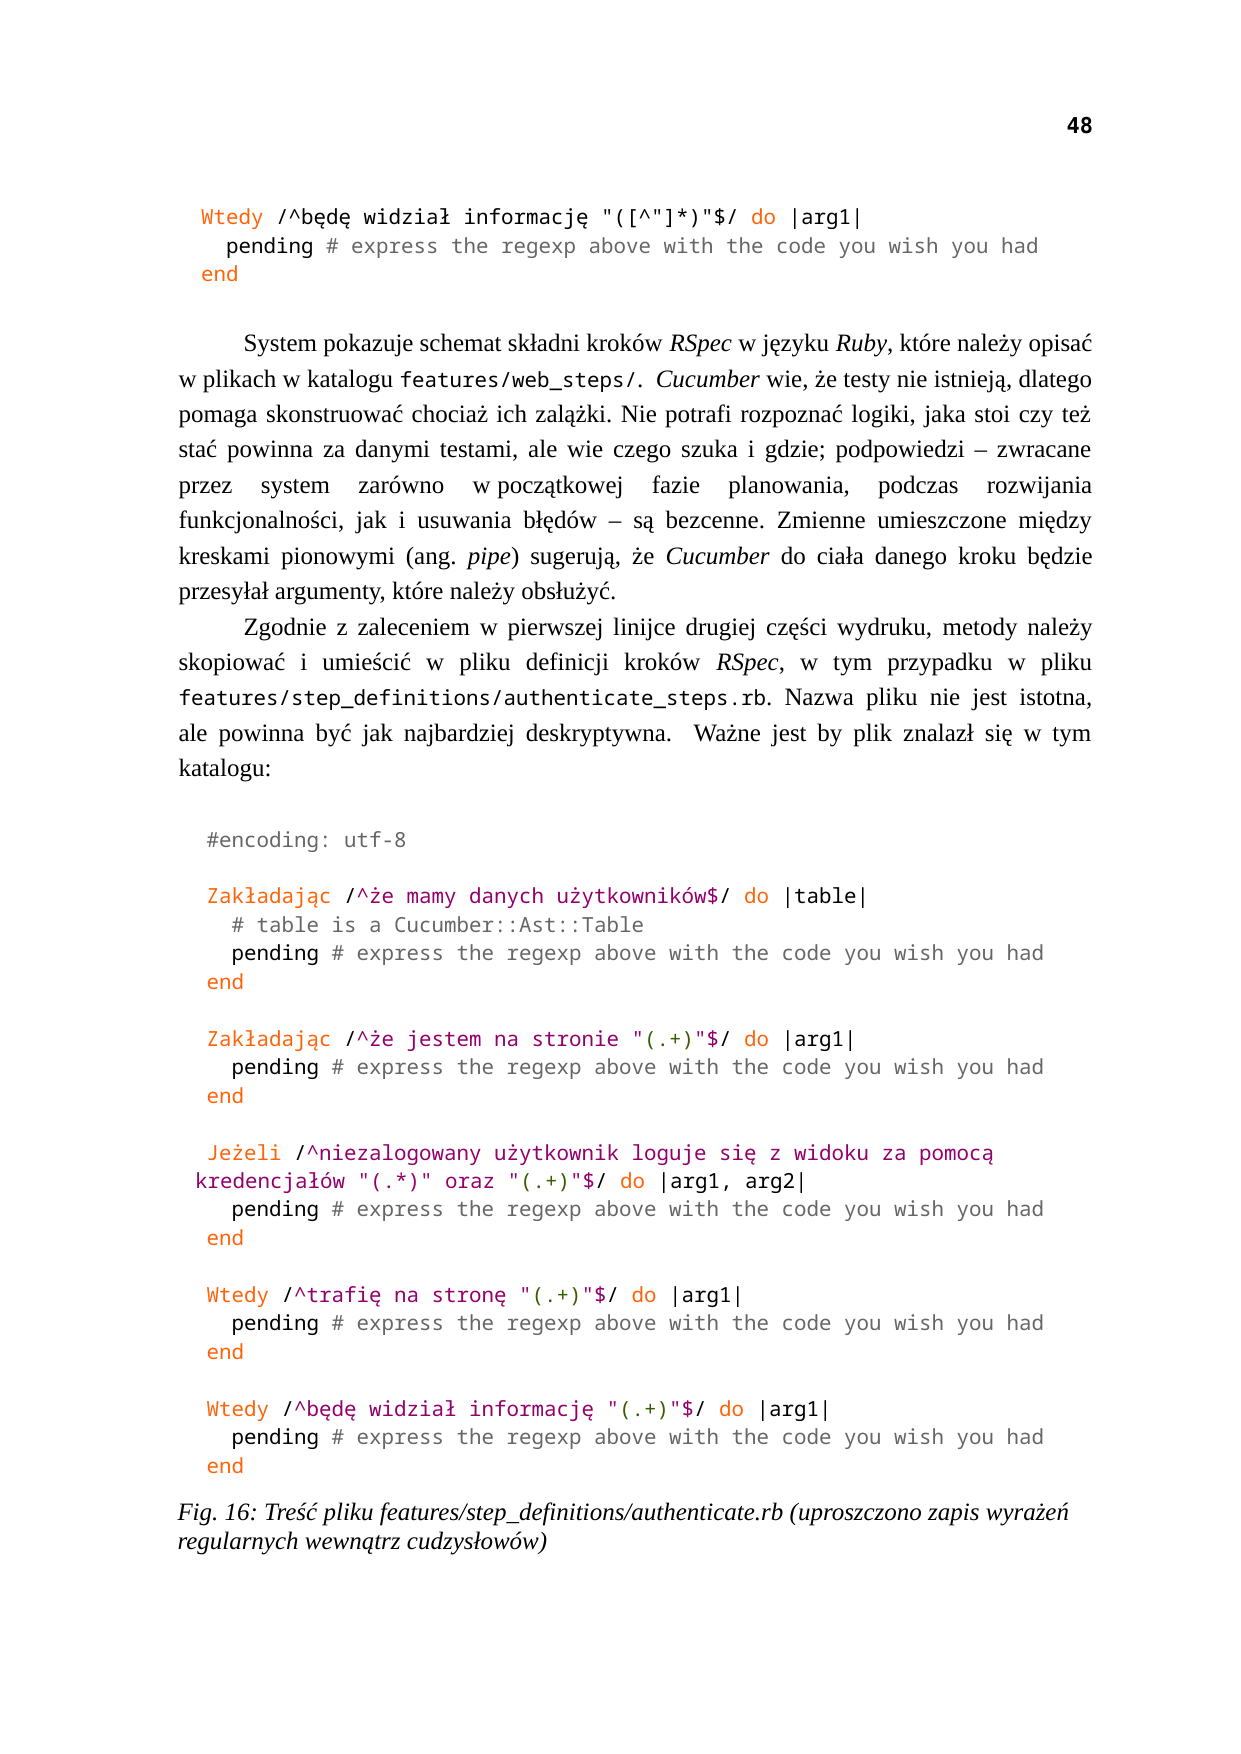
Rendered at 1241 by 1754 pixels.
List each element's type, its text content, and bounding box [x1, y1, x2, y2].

text System pokazuje schemat składni kroków RSpec w języku Ruby, które należy opisać w plikach w katalogu features/web_steps/. Cucumber wie, że testy nie istnieją, dlatego pomaga skonstruować chociaż ich zalążki. Nie potrafi rozpoznać logiki, jaka stoi czy też stać powinna za danymi testami, ale wie czego szuka i gdzie; podpowiedzi – zwracane przez system zarówno w początkowej fazie planowania, podczas rozwijania funkcjonalności, jak i usuwania błędów – są bezcenne. Zmienne umieszczone między kreskami pionowymi (ang. pipe) sugerują, że Cucumber do ciała danego kroku będzie przesyłał argumenty, które należy obsłużyć. [178, 323, 1093, 607]
text Zgodnie z zaleceniem w pierwszej linijce drugiej części wydruku, metody należy skopiować i umieścić w pliku definicji kroków RSpec, w tym przypadku w pliku features/step_definitions/authenticate_steps.rb. Nazwa pliku nie jest istotna, ale powinna być jak najbardziej deskryptywna. Ważne jest by plik znalazł się w tym katalogu: [178, 607, 1093, 784]
text Fig. 16: Treść pliku features/step_definitions/authenticate.rb (uproszczono zapis wyrażeń regularnych wewnątrz cudzysłowów) [177, 1497, 1093, 1555]
table_header #encoding: utf-8 Zakładając /^że mamy danych użytkowników$/ do |table| # table is a Cucumber::Ast::Table pending # express the regexp above with the code you wish you had end Zakładając /^że jestem na stronie "(.+)"$/ do |arg1| pending # express the regexp above with the code you wish you had end Jeżeli /^niezalogowany użytkownik loguje się z widoku za pomocą kredencjałów "(.*)" oraz "(.+)"$/ do |arg1, arg2| pending # express the regexp above with the code you wish you had end Wtedy /^trafię na stronę "(.+)"$/ do |arg1| pending # express the regexp above with the code you wish you had end Wtedy /^będę widział informację "(.+)"$/ do |arg1| pending # express the regexp above with the code you wish you had end [177, 819, 1093, 1485]
table_header Wtedy /^będę widział informację "([^"]*)"$/ do |arg1| pending # express the regexp above with the code you wish you had end [177, 174, 1093, 288]
